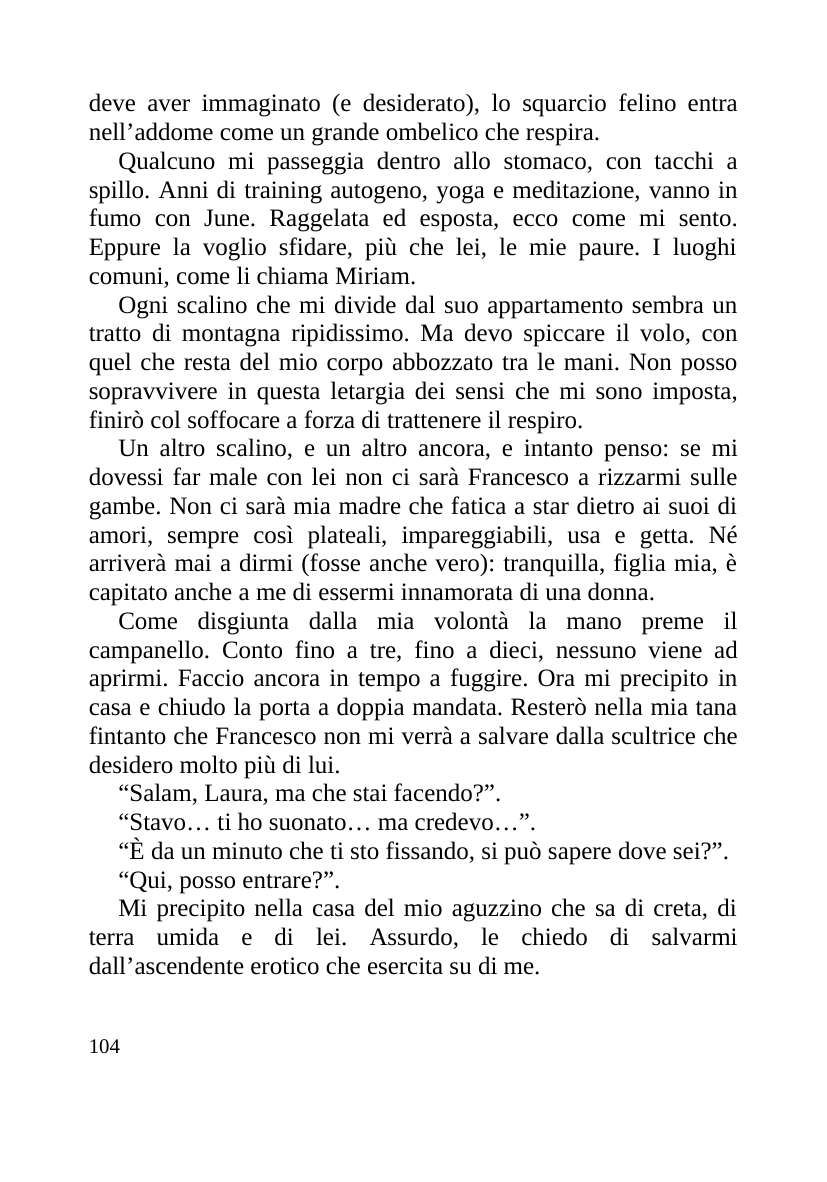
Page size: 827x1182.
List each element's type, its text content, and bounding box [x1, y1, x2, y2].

text Ogni scalino che mi divide dal suo appartamento sembra un tratto di montagna ripidissimo. Ma devo spiccare il volo, con quel che resta del mio corpo abbozzato tra le mani. Non posso sopravvivere in questa letargia dei sensi che mi sono imposta, finirò col soffocare a forza di trattenere il respiro. [88, 290, 738, 433]
text “è da un minuto che ti sto fissando, si può sapere dove sei?”. [88, 836, 738, 865]
text “Qui, posso entrare?”. [88, 865, 738, 893]
text Un altro scalino, e un altro ancora, e intanto penso: se mi dovessi far male con lei non ci sarà Francesco a rizzarmi sulle gambe. Non ci sarà mia madre che fatica a star dietro ai suoi di amori, sempre così plateali, impareggiabili, usa e getta. Né arriverà mai a dirmi (fosse anche vero): tranquilla, figlia mia, è capitato anche a me di essermi innamorata di una donna. [88, 433, 738, 606]
text Come disgiunta dalla mia volontà la mano preme il campanello. Conto fino a tre, fino a dieci, nessuno viene ad aprirmi. Faccio ancora in tempo a fuggire. Ora mi precipito in casa e chiudo la porta a doppia mandata. Resterò nella mia tana fintanto che Francesco non mi verrà a salvare dalla scultrice che desidero molto più di lui. [88, 606, 738, 778]
text deve aver immaginato (e desiderato), lo squarcio felino entra nell’addome come un grande ombelico che respira. [88, 88, 738, 146]
text “Salam, Laura, ma che stai facendo?”. [88, 778, 738, 807]
text “Stavo… ti ho suonato… ma credevo…”. [88, 807, 738, 836]
text Mi precipito nella casa del mio aguzzino che sa di creta, di terra umida e di lei. Assurdo, le chiedo di salvarmi dall’ascendente erotico che esercita su di me. [88, 893, 738, 980]
text Qualcuno mi passeggia dentro allo stomaco, con tacchi a spillo. Anni di training autogeno, yoga e meditazione, vanno in fumo con June. Raggelata ed esposta, ecco come mi sento. Eppure la voglio sfidare, più che lei, le mie paure. I luoghi comuni, come li chiama Miriam. [88, 146, 738, 290]
